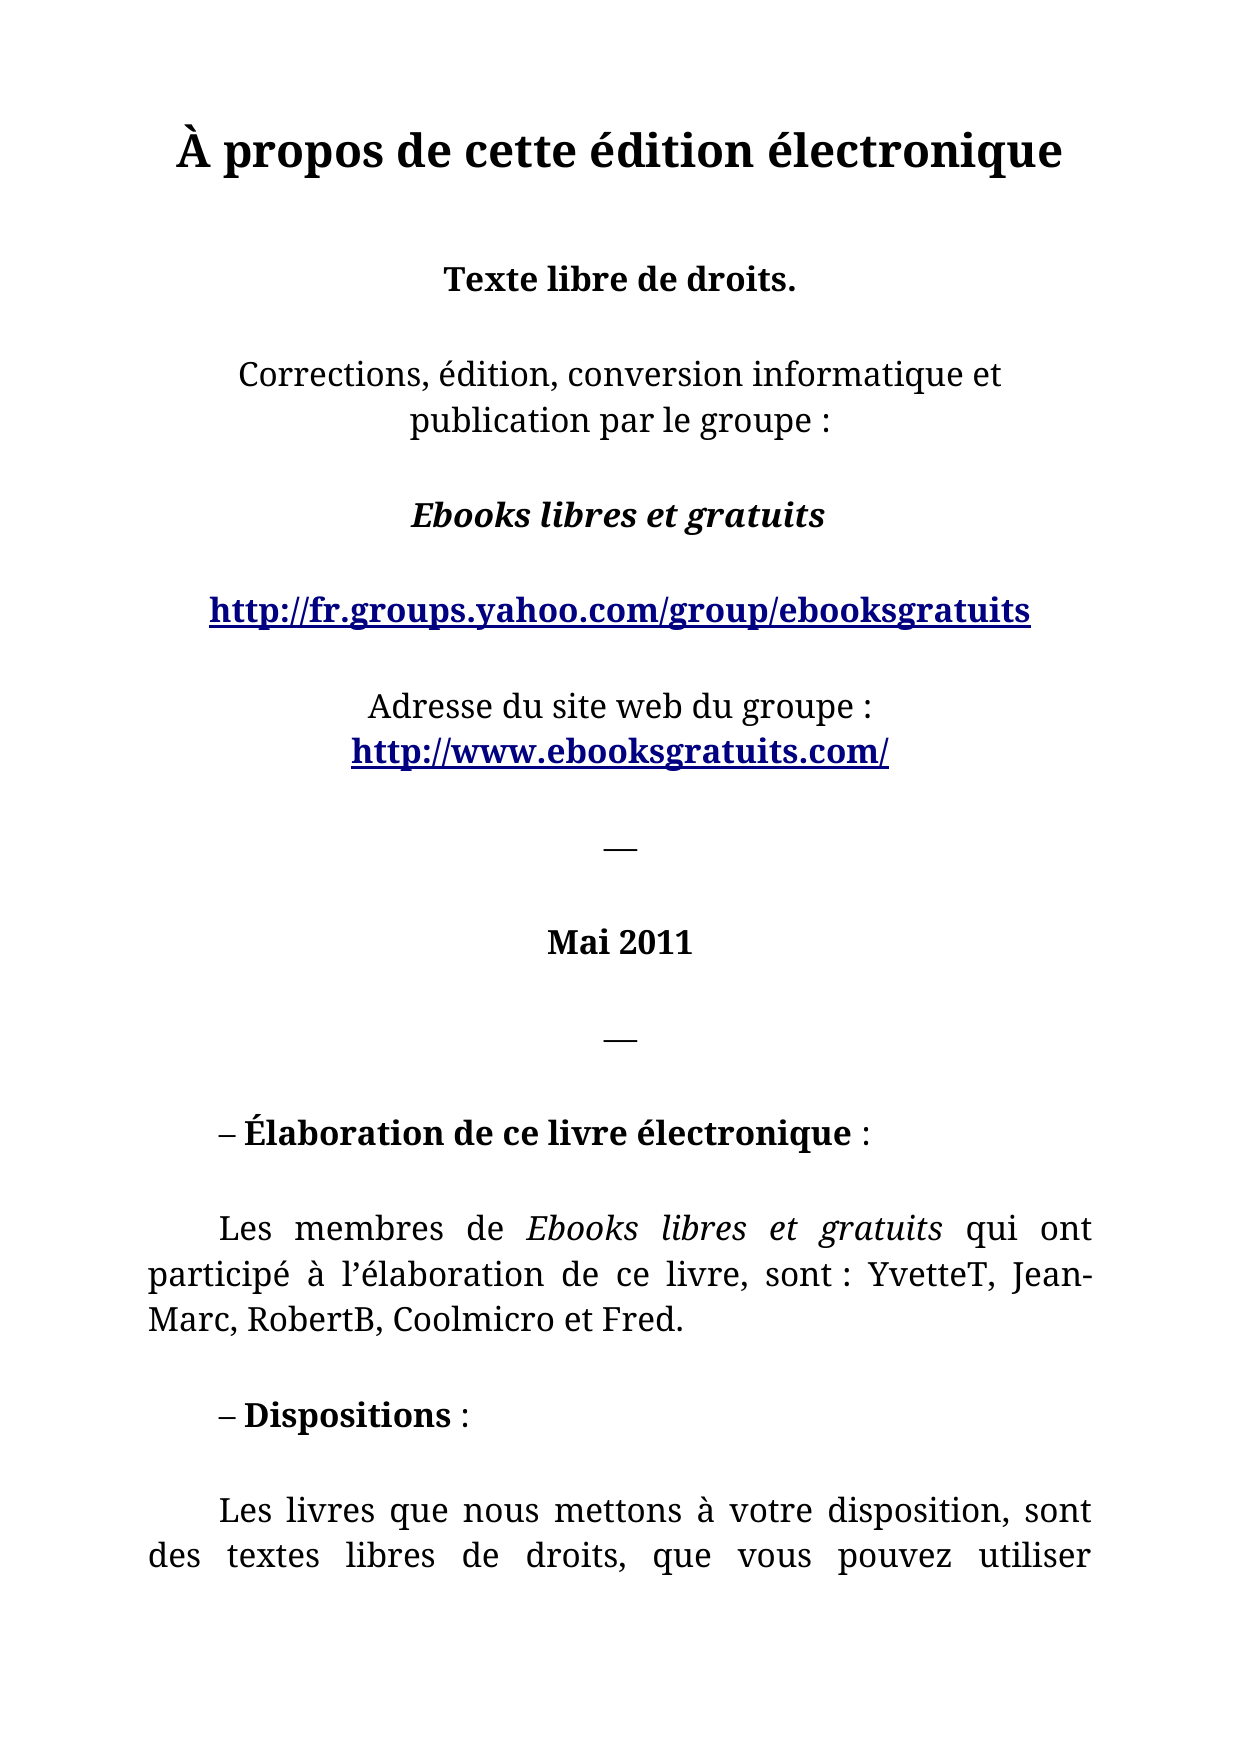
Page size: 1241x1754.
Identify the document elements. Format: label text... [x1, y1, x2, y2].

text — [148, 1014, 1092, 1060]
text Corrections, édition, conversion informatique et publication par le groupe : [148, 351, 1092, 442]
text Mai 2011 [148, 919, 1092, 964]
text Texte libre de droits. [148, 256, 1092, 301]
subtitle À propos de cette édition électronique [148, 118, 1092, 181]
text Les livres que nous mettons à votre disposition, sont des textes libres de droits, que vous pouvez utiliser [148, 1487, 1092, 1578]
text Adresse du site web du groupe : http://www.ebooksgratuits.com/ [148, 683, 1092, 773]
text http://fr.groups.yahoo.com/group/ebooksgratuits [148, 587, 1092, 633]
text Ebooks libres et gratuits [148, 492, 1092, 537]
text Les membres de Ebooks libres et gratuits qui ont participé à l’élaboration de ce livre, sont : YvetteT, Jean-Marc, RobertB, Coolmicro et Fred. [148, 1205, 1092, 1341]
text — [148, 823, 1092, 869]
text – Élaboration de ce livre électronique : [148, 1110, 1092, 1155]
text – Dispositions : [148, 1391, 1092, 1437]
